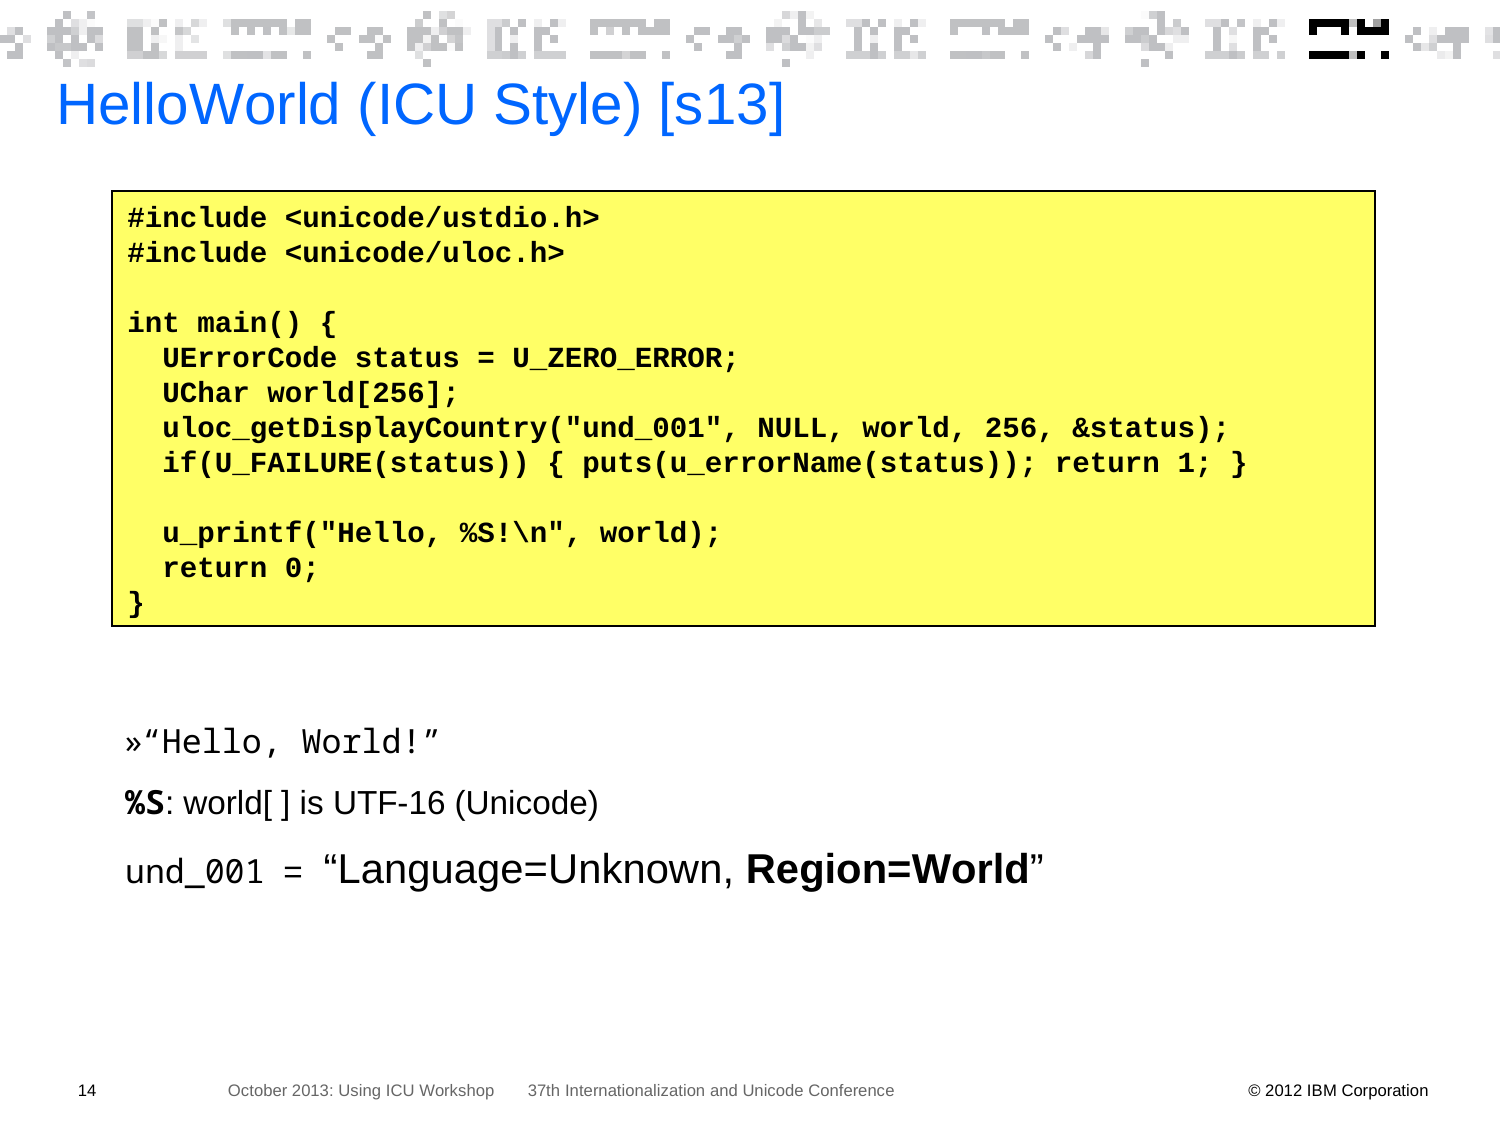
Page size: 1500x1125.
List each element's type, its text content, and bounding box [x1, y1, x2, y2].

text_box #include <unicode/ustdio.h> #include <unicode/uloc.h> int main() { UErrorCode status = U_ZERO_ERROR; UChar world[256]; uloc_getDisplayCountry("und_001", NULL, world, 256, &status); if(U_FAILURE(status)) { puts(u_errorName(status)); return 1; } u_printf("Hello, %S!\n", world); return 0; } [112, 191, 1375, 627]
title HelloWorld (ICU Style) [s13] [41, 66, 1467, 172]
list »“Hello, World!” %S: world[ ] is UTF-16 (Unicode) und_001 = “Language=Unknown, Region=World” [110, 712, 1392, 974]
picture [0, 0, 1500, 1066]
